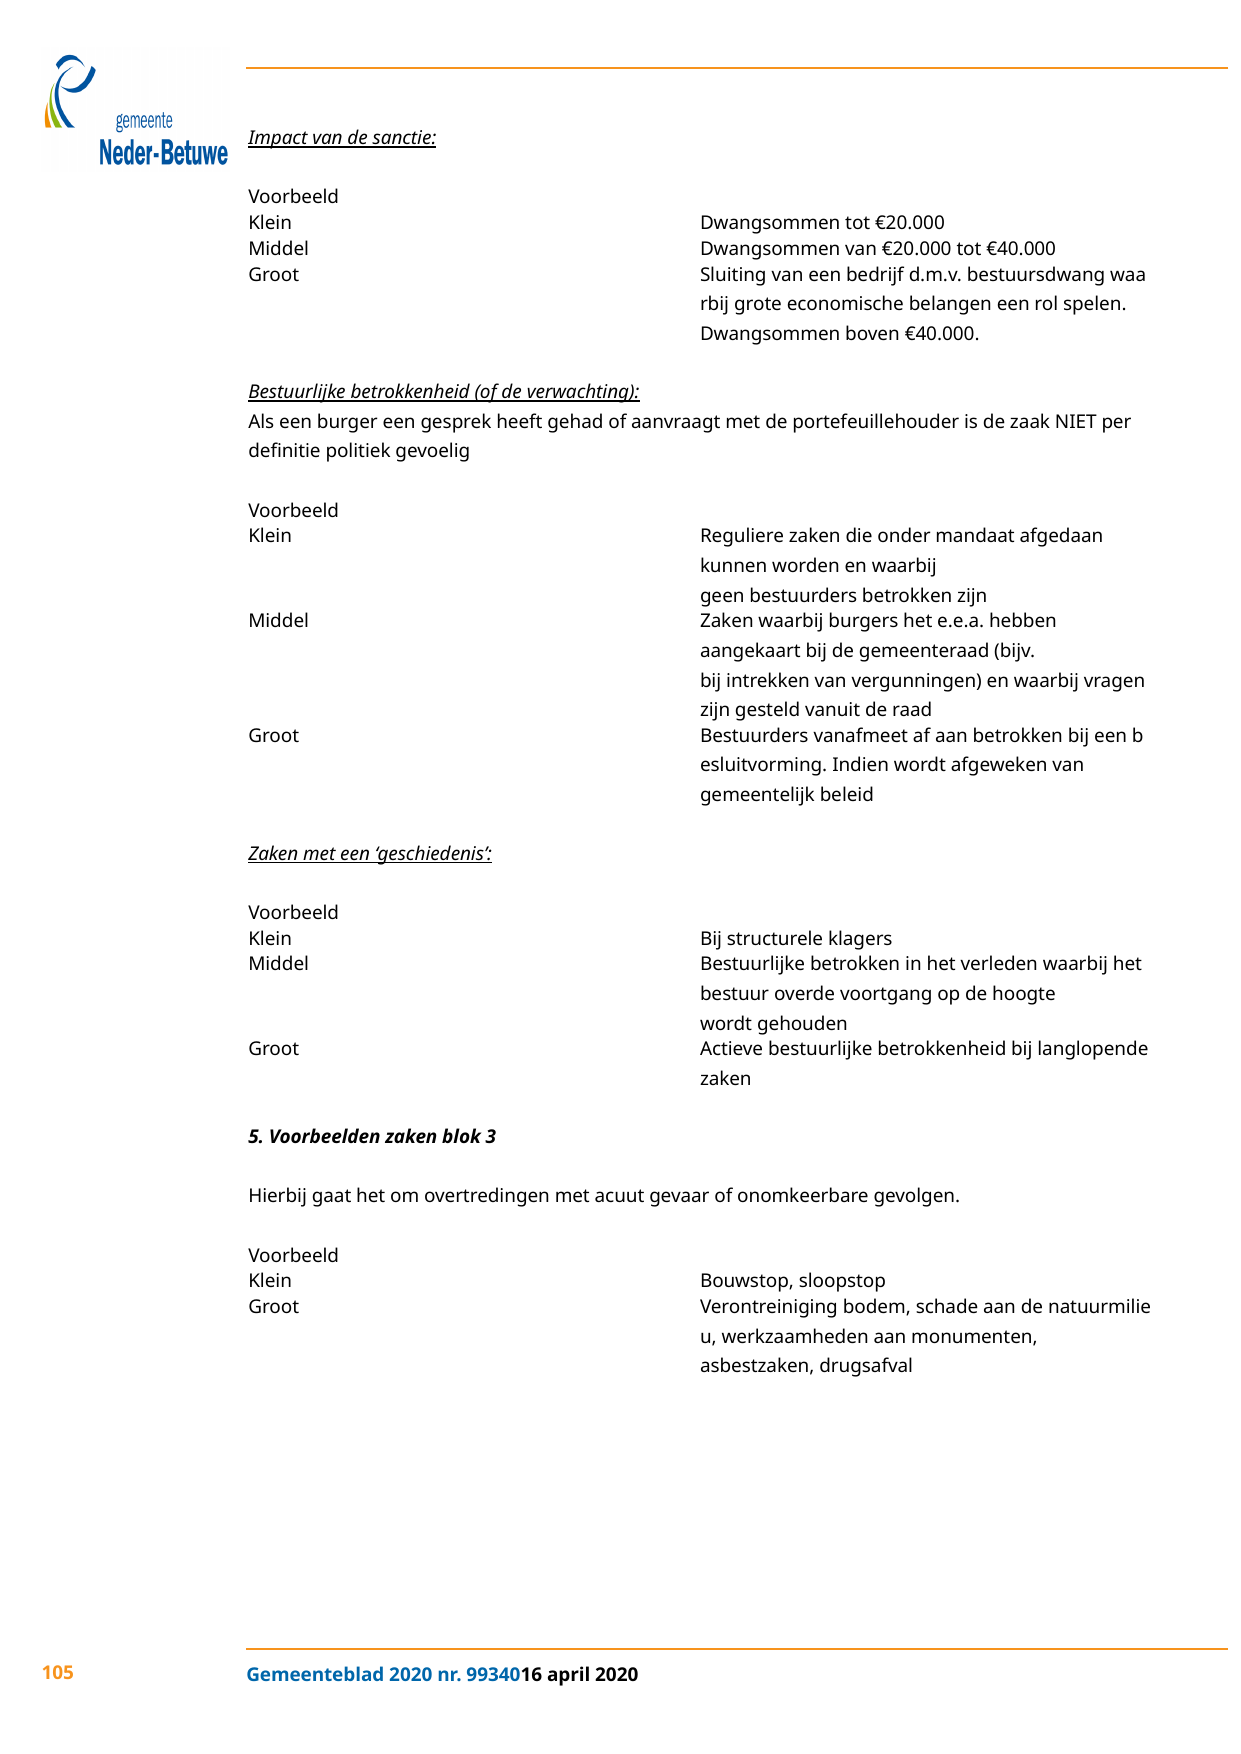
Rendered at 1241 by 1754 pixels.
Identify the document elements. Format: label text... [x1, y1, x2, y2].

table_cell Middel [248, 235, 700, 261]
table_cell Bij structurele klagers [700, 925, 1152, 951]
table_header [700, 184, 1152, 209]
table_cell Reguliere zaken die onder mandaat afgedaan kunnen worden en waarbij geen bestuurders betrokken zijn [700, 523, 1152, 608]
table_header [700, 1242, 1152, 1268]
text Bestuurlijke betrokkenheid (of de verwachting): [248, 378, 1152, 404]
table_cell Groot [248, 1035, 700, 1091]
table_cell Zaken waarbij burgers het e.e.a. hebben aangekaart bij de gemeenteraad (bijv. bij intrekken van vergunningen) en waarbij vragen zijn gesteld vanuit de raad [700, 608, 1152, 722]
table_cell Klein [248, 925, 700, 951]
table_cell Groot [248, 1294, 700, 1378]
picture [41, 47, 231, 172]
table_cell Klein [248, 209, 700, 235]
table_cell Groot [248, 722, 700, 807]
table_cell Bouwstop, sloopstop [700, 1268, 1152, 1293]
table_cell Bestuurders vanafmeet af aan betrokken bij een besluitvorming. Indien wordt afgeweken van gemeentelijk beleid [700, 722, 1152, 807]
text Impact van de sanctie: [248, 124, 1152, 150]
text Zaken met een ‘geschiedenis’: [248, 840, 1152, 866]
table_cell Klein [248, 1268, 700, 1293]
table_cell Actieve bestuurlijke betrokkenheid bij langlopende zaken [700, 1035, 1152, 1091]
text Als een burger een gesprek heeft gehad of aanvraagt met de portefeuillehouder is de zaak NIET per definitie politiek gevoelig [248, 408, 1152, 463]
table_cell Dwangsommen van €20.000 tot €40.000 [700, 235, 1152, 261]
text Hierbij gaat het om overtredingen met acuut gevaar of onomkeerbare gevolgen. [248, 1183, 1152, 1208]
table_header Voorbeeld [248, 497, 700, 523]
table_cell Middel [248, 951, 700, 1035]
table_header [700, 497, 1152, 523]
table_header [700, 899, 1152, 925]
table_cell Verontreiniging bodem, schade aan de natuurmilieu, werkzaamheden aan monumenten, asbestzaken, drugsafval [700, 1294, 1152, 1378]
table_cell Sluiting van een bedrijf d.m.v. bestuursdwang waarbij grote economische belangen een rol spelen. Dwangsommen boven €40.000. [700, 261, 1152, 346]
table_cell Klein [248, 523, 700, 608]
table_cell Middel [248, 608, 700, 722]
table_cell Groot [248, 261, 700, 346]
table_cell Dwangsommen tot €20.000 [700, 209, 1152, 235]
table_cell Bestuurlijke betrokken in het verleden waarbij het bestuur overde voortgang op de hoogte wordt gehouden [700, 951, 1152, 1035]
table_header Voorbeeld [248, 1242, 700, 1268]
table_header Voorbeeld [248, 899, 700, 925]
text 5. Voorbeelden zaken blok 3 [248, 1123, 1152, 1149]
table_header Voorbeeld [248, 184, 700, 209]
